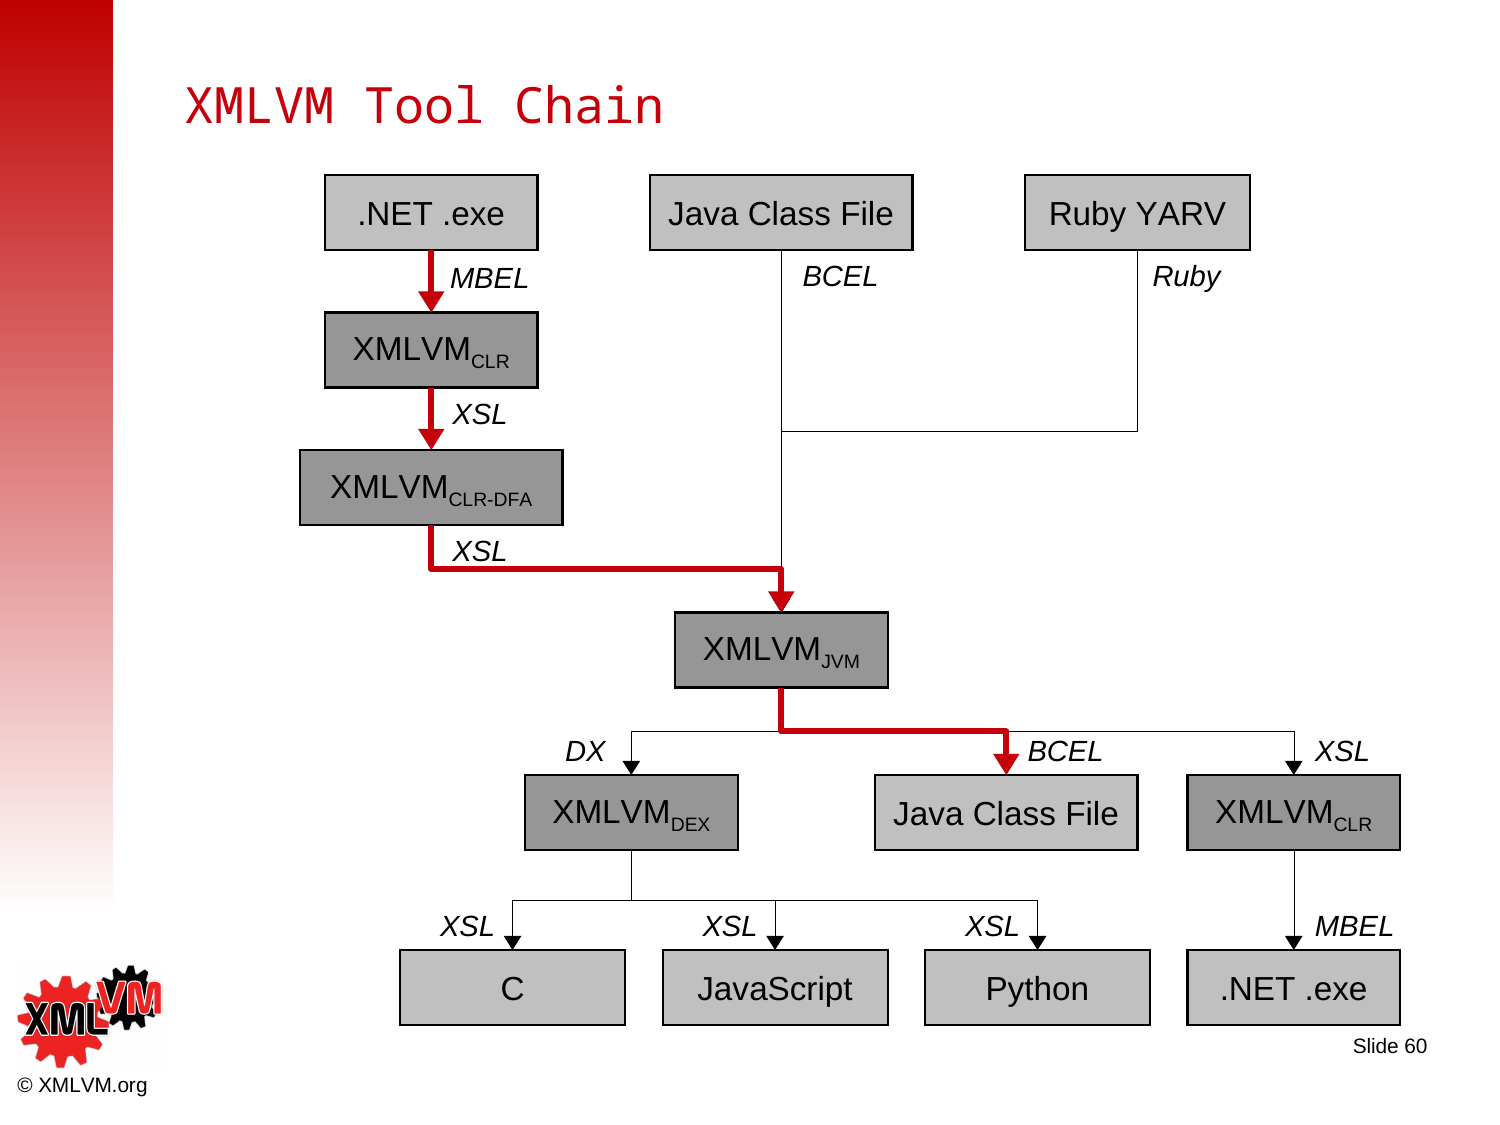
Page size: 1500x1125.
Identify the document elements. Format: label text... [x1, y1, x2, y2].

text_box XMLVMCLR [324, 312, 538, 388]
text_box XSL [950, 901, 1036, 951]
text_box Java Class File [875, 774, 1138, 850]
picture [16, 964, 164, 1069]
text_box Java Class File [650, 174, 913, 250]
text_box DX [550, 724, 621, 774]
text_box MBEL [435, 251, 545, 303]
text_box BCEL [1012, 732, 1119, 776]
text_box XSL [437, 387, 523, 438]
text_box Ruby YARV [1025, 174, 1251, 250]
text_box XSL [425, 899, 511, 951]
title XMLVM Tool Chain [170, 67, 1447, 207]
text_box MBEL [1300, 899, 1410, 951]
text_box XSL [437, 524, 523, 566]
text_box Ruby [1137, 249, 1236, 301]
text_box .NET .exe [324, 174, 538, 250]
text_box Python [925, 950, 1151, 1026]
text_box .NET .exe [1187, 950, 1401, 1026]
text_box XSL [437, 572, 523, 576]
text_box BCEL [787, 249, 894, 301]
text_box BCEL [1012, 724, 1119, 731]
text_box XSL [687, 901, 773, 951]
text_box XMLVMCLR [1187, 774, 1401, 850]
text_box XMLVMJVM [675, 612, 888, 688]
text_box JavaScript [662, 950, 888, 1026]
text_box XMLVMCLR-DFA [300, 450, 563, 526]
text_box XMLVMDEX [525, 774, 738, 850]
text_box C [400, 950, 626, 1026]
text_box XSL [1300, 724, 1386, 776]
